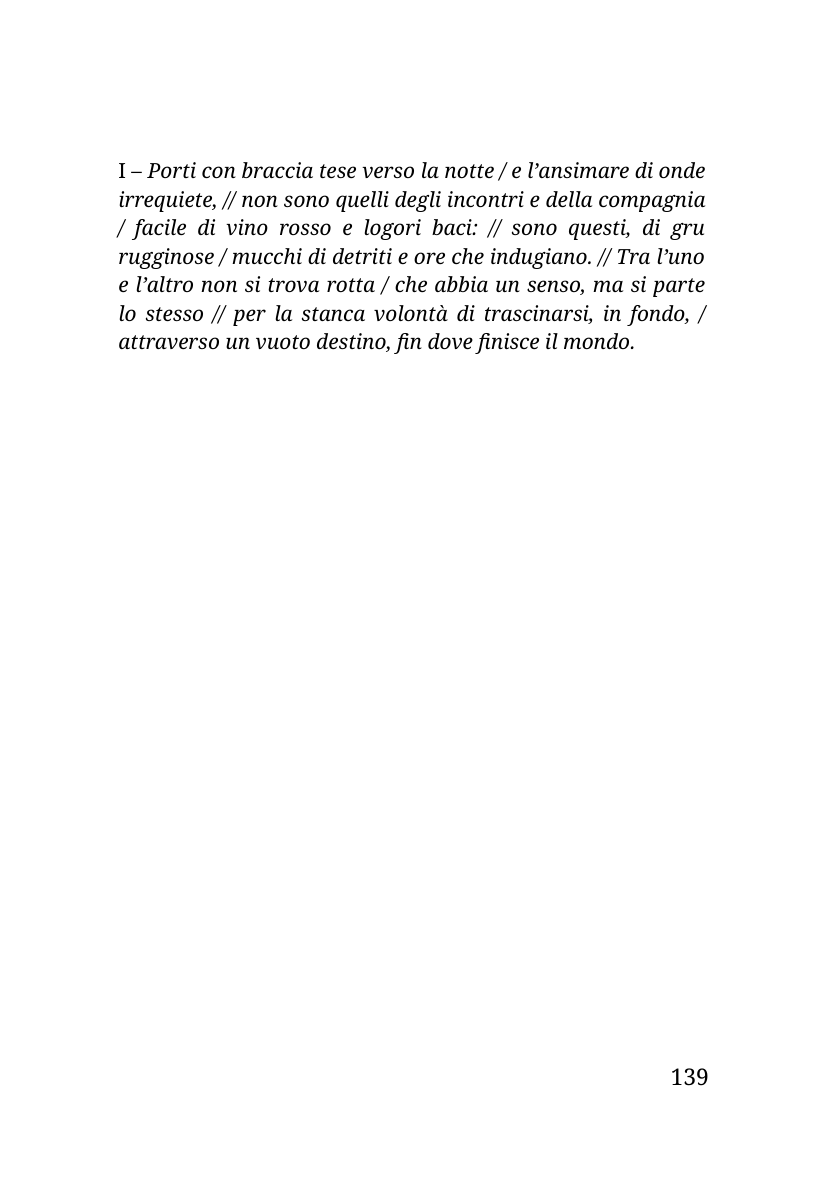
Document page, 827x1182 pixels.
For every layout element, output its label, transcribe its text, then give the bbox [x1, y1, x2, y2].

text I – Porti con braccia tese verso la notte / e l’ansimare di onde irrequiete, // non sono quelli degli incontri e della compagnia / facile di vino rosso e logori baci: // sono questi, di gru rugginose / mucchi di detriti e ore che indugiano. // Tra l’uno e l’altro non si trova rotta / che abbia un senso, ma si parte lo stesso // per la stanca volontà di trascinarsi, in fondo, / attraverso un vuoto destino, fin dove finisce il mondo. [118, 157, 709, 356]
